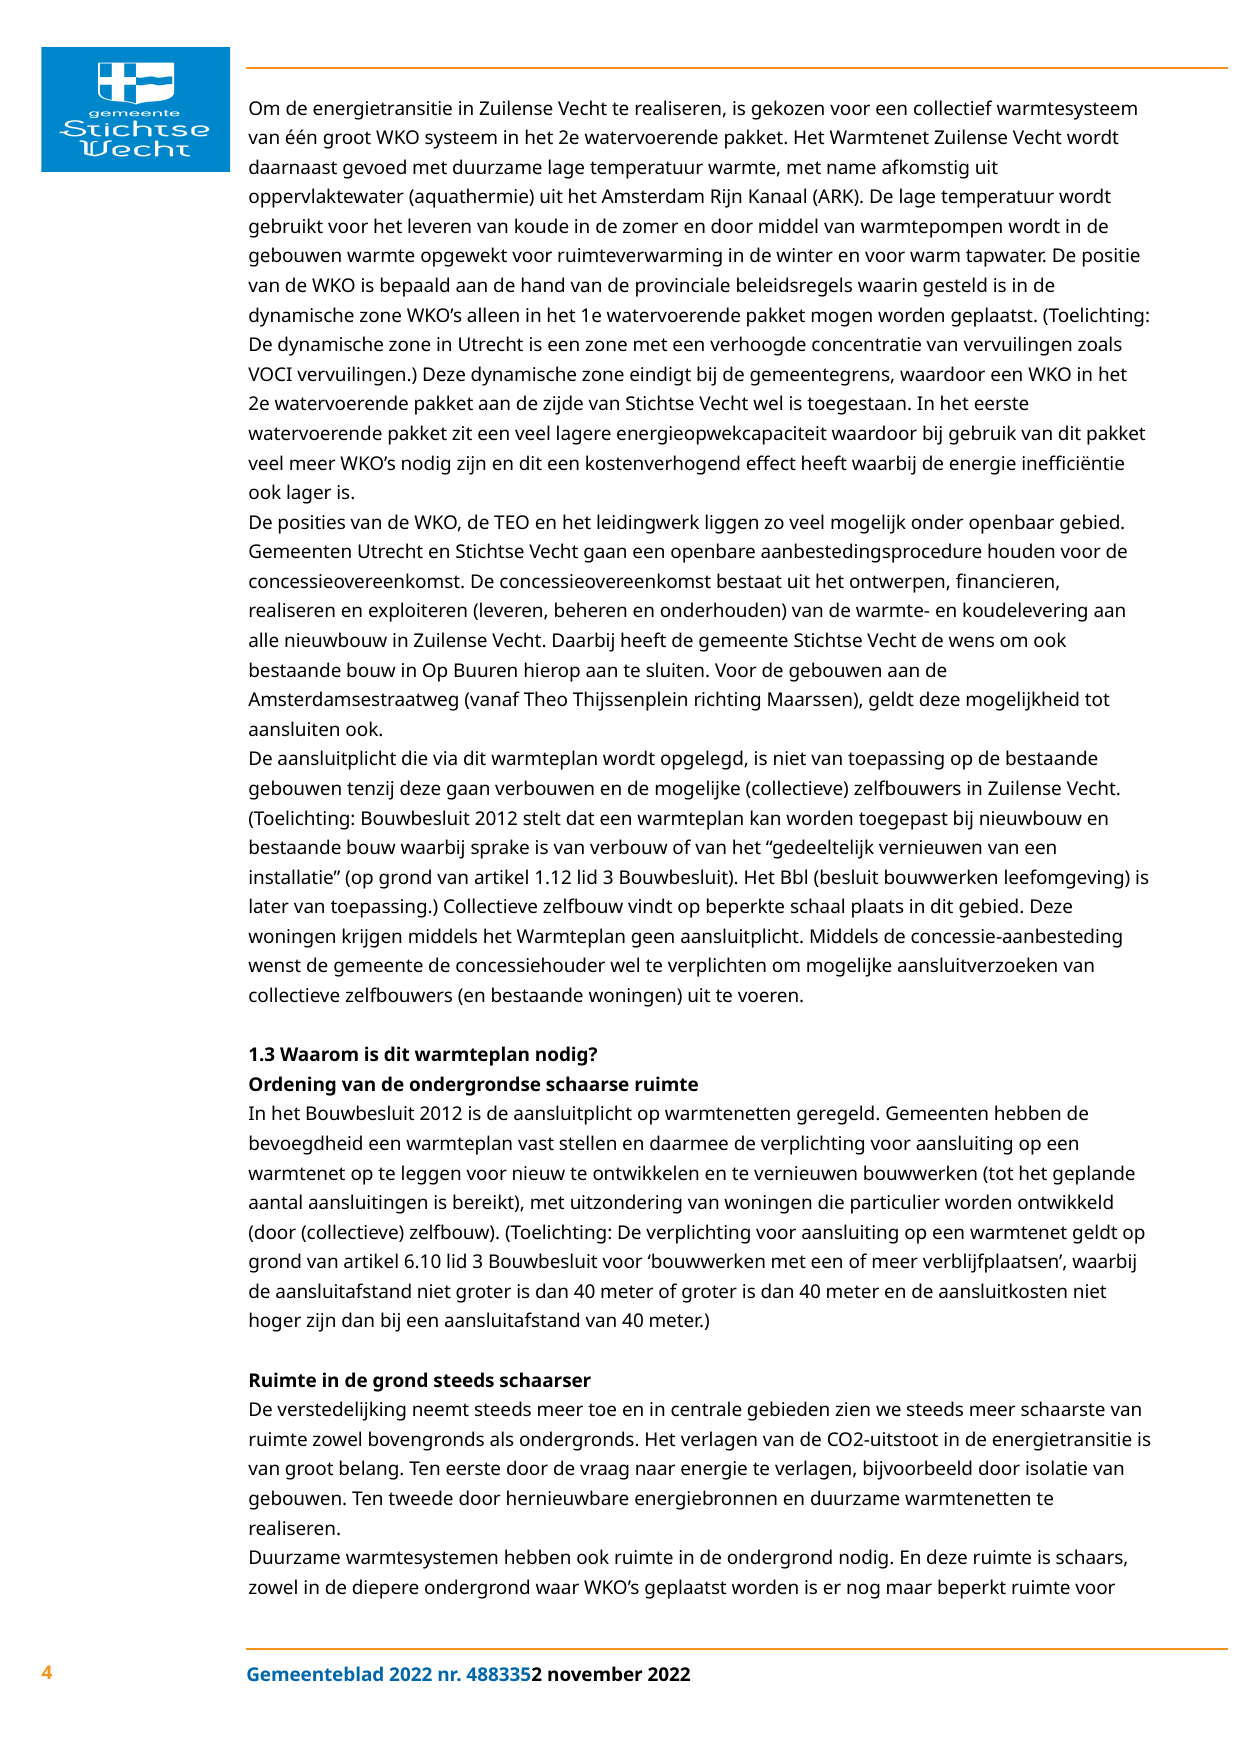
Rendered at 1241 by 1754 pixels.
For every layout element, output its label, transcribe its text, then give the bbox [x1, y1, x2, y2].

text In het Bouwbesluit 2012 is de aansluitplicht op warmtenetten geregeld. Gemeenten hebben de bevoegdheid een warmteplan vast stellen en daarmee de verplichting voor aansluiting op een warmtenet op te leggen voor nieuw te ontwikkelen en te vernieuwen bouwwerken (tot het geplande aantal aansluitingen is bereikt), met uitzondering van woningen die particulier worden ontwikkeld (door (collectieve) zelfbouw). (Toelichting: De verplichting voor aansluiting op een warmtenet geldt op grond van artikel 6.10 lid 3 Bouwbesluit voor ‘bouwwerken met een of meer verblijfplaatsen’, waarbij de aansluitafstand niet groter is dan 40 meter of groter is dan 40 meter en de aansluitkosten niet hoger zijn dan bij een aansluitafstand van 40 meter.) [248, 1101, 1152, 1333]
text Ordening van de ondergrondse schaarse ruimte [248, 1071, 1152, 1097]
picture [137, 63, 174, 103]
text Om de energietransitie in Zuilense Vecht te realiseren, is gekozen voor een collectief warmtesysteem van één groot WKO systeem in het 2e watervoerende pakket. Het Warmtenet Zuilense Vecht wordt daarnaast gevoed met duurzame lage temperatuur warmte, met name afkomstig uit oppervlaktewater (aquathermie) uit het Amsterdam Rijn Kanaal (ARK). De lage temperatuur wordt gebruikt voor het leveren van koude in de zomer en door middel van warmtepompen wordt in de gebouwen warmte opgewekt voor ruimteverwarming in de winter en voor warm tapwater. De positie van de WKO is bepaald aan de hand van de provinciale beleidsregels waarin gesteld is in de dynamische zone WKO’s alleen in het 1e watervoerende pakket mogen worden geplaatst. (Toelichting: De dynamische zone in Utrecht is een zone met een verhoogde concentratie van vervuilingen zoals VOCI vervuilingen.) Deze dynamische zone eindigt bij de gemeentegrens, waardoor een WKO in het 2e watervoerende pakket aan de zijde van Stichtse Vecht wel is toegestaan. In het eerste watervoerende pakket zit een veel lagere energieopwekcapaciteit waardoor bij gebruik van dit pakket veel meer WKO’s nodig zijn en dit een kostenverhogend effect heeft waarbij de energie inefficiëntie ook lager is. [248, 95, 1152, 505]
picture [99, 63, 135, 101]
text De aansluitplicht die via dit warmteplan wordt opgelegd, is niet van toepassing op de bestaande gebouwen tenzij deze gaan verbouwen en de mogelijke (collectieve) zelfbouwers in Zuilense Vecht. (Toelichting: Bouwbesluit 2012 stelt dat een warmteplan kan worden toegepast bij nieuwbouw en bestaande bouw waarbij sprake is van verbouw of van het “gedeeltelijk vernieuwen van een installatie” (op grond van artikel 1.12 lid 3 Bouwbesluit). Het Bbl (besluit bouwwerken leefomgeving) is later van toepassing.) Collectieve zelfbouw vindt op beperkte schaal plaats in dit gebied. Deze woningen krijgen middels het Warmteplan geen aansluitplicht. Middels de concessie-aanbesteding wenst de gemeente de concessiehouder wel te verplichten om mogelijke aansluitverzoeken van collectieve zelfbouwers (en bestaande woningen) uit te voeren. [248, 746, 1152, 1008]
text De verstedelijking neemt steeds meer toe en in centrale gebieden zien we steeds meer schaarste van ruimte zowel bovengronds als ondergronds. Het verlagen van de CO2-uitstoot in de energietransitie is van groot belang. Ten eerste door de vraag naar energie te verlagen, bijvoorbeeld door isolatie van gebouwen. Ten tweede door hernieuwbare energiebronnen en duurzame warmtenetten te realiseren. [248, 1396, 1152, 1541]
text Ruimte in de grond steeds schaarser [248, 1367, 1152, 1393]
text De posities van de WKO, de TEO en het leidingwerk liggen zo veel mogelijk onder openbaar gebied. Gemeenten Utrecht en Stichtse Vecht gaan een openbare aanbestedingsprocedure houden voor de concessieovereenkomst. De concessieovereenkomst bestaat uit het ontwerpen, financieren, realiseren en exploiteren (leveren, beheren en onderhouden) van de warmte- en koudelevering aan alle nieuwbouw in Zuilense Vecht. Daarbij heeft de gemeente Stichtse Vecht de wens om ook bestaande bouw in Op Buuren hierop aan te sluiten. Voor de gebouwen aan de Amsterdamsestraatweg (vanaf Theo Thijssenplein richting Maarssen), geldt deze mogelijkheid tot aansluiten ook. [248, 509, 1152, 742]
text Duurzame warmtesystemen hebben ook ruimte in de ondergrond nodig. En deze ruimte is schaars, zowel in de diepere ondergrond waar WKO’s geplaatst worden is er nog maar beperkt ruimte voor [248, 1544, 1152, 1600]
text 1.3 Waarom is dit warmteplan nodig? [248, 1041, 1152, 1067]
